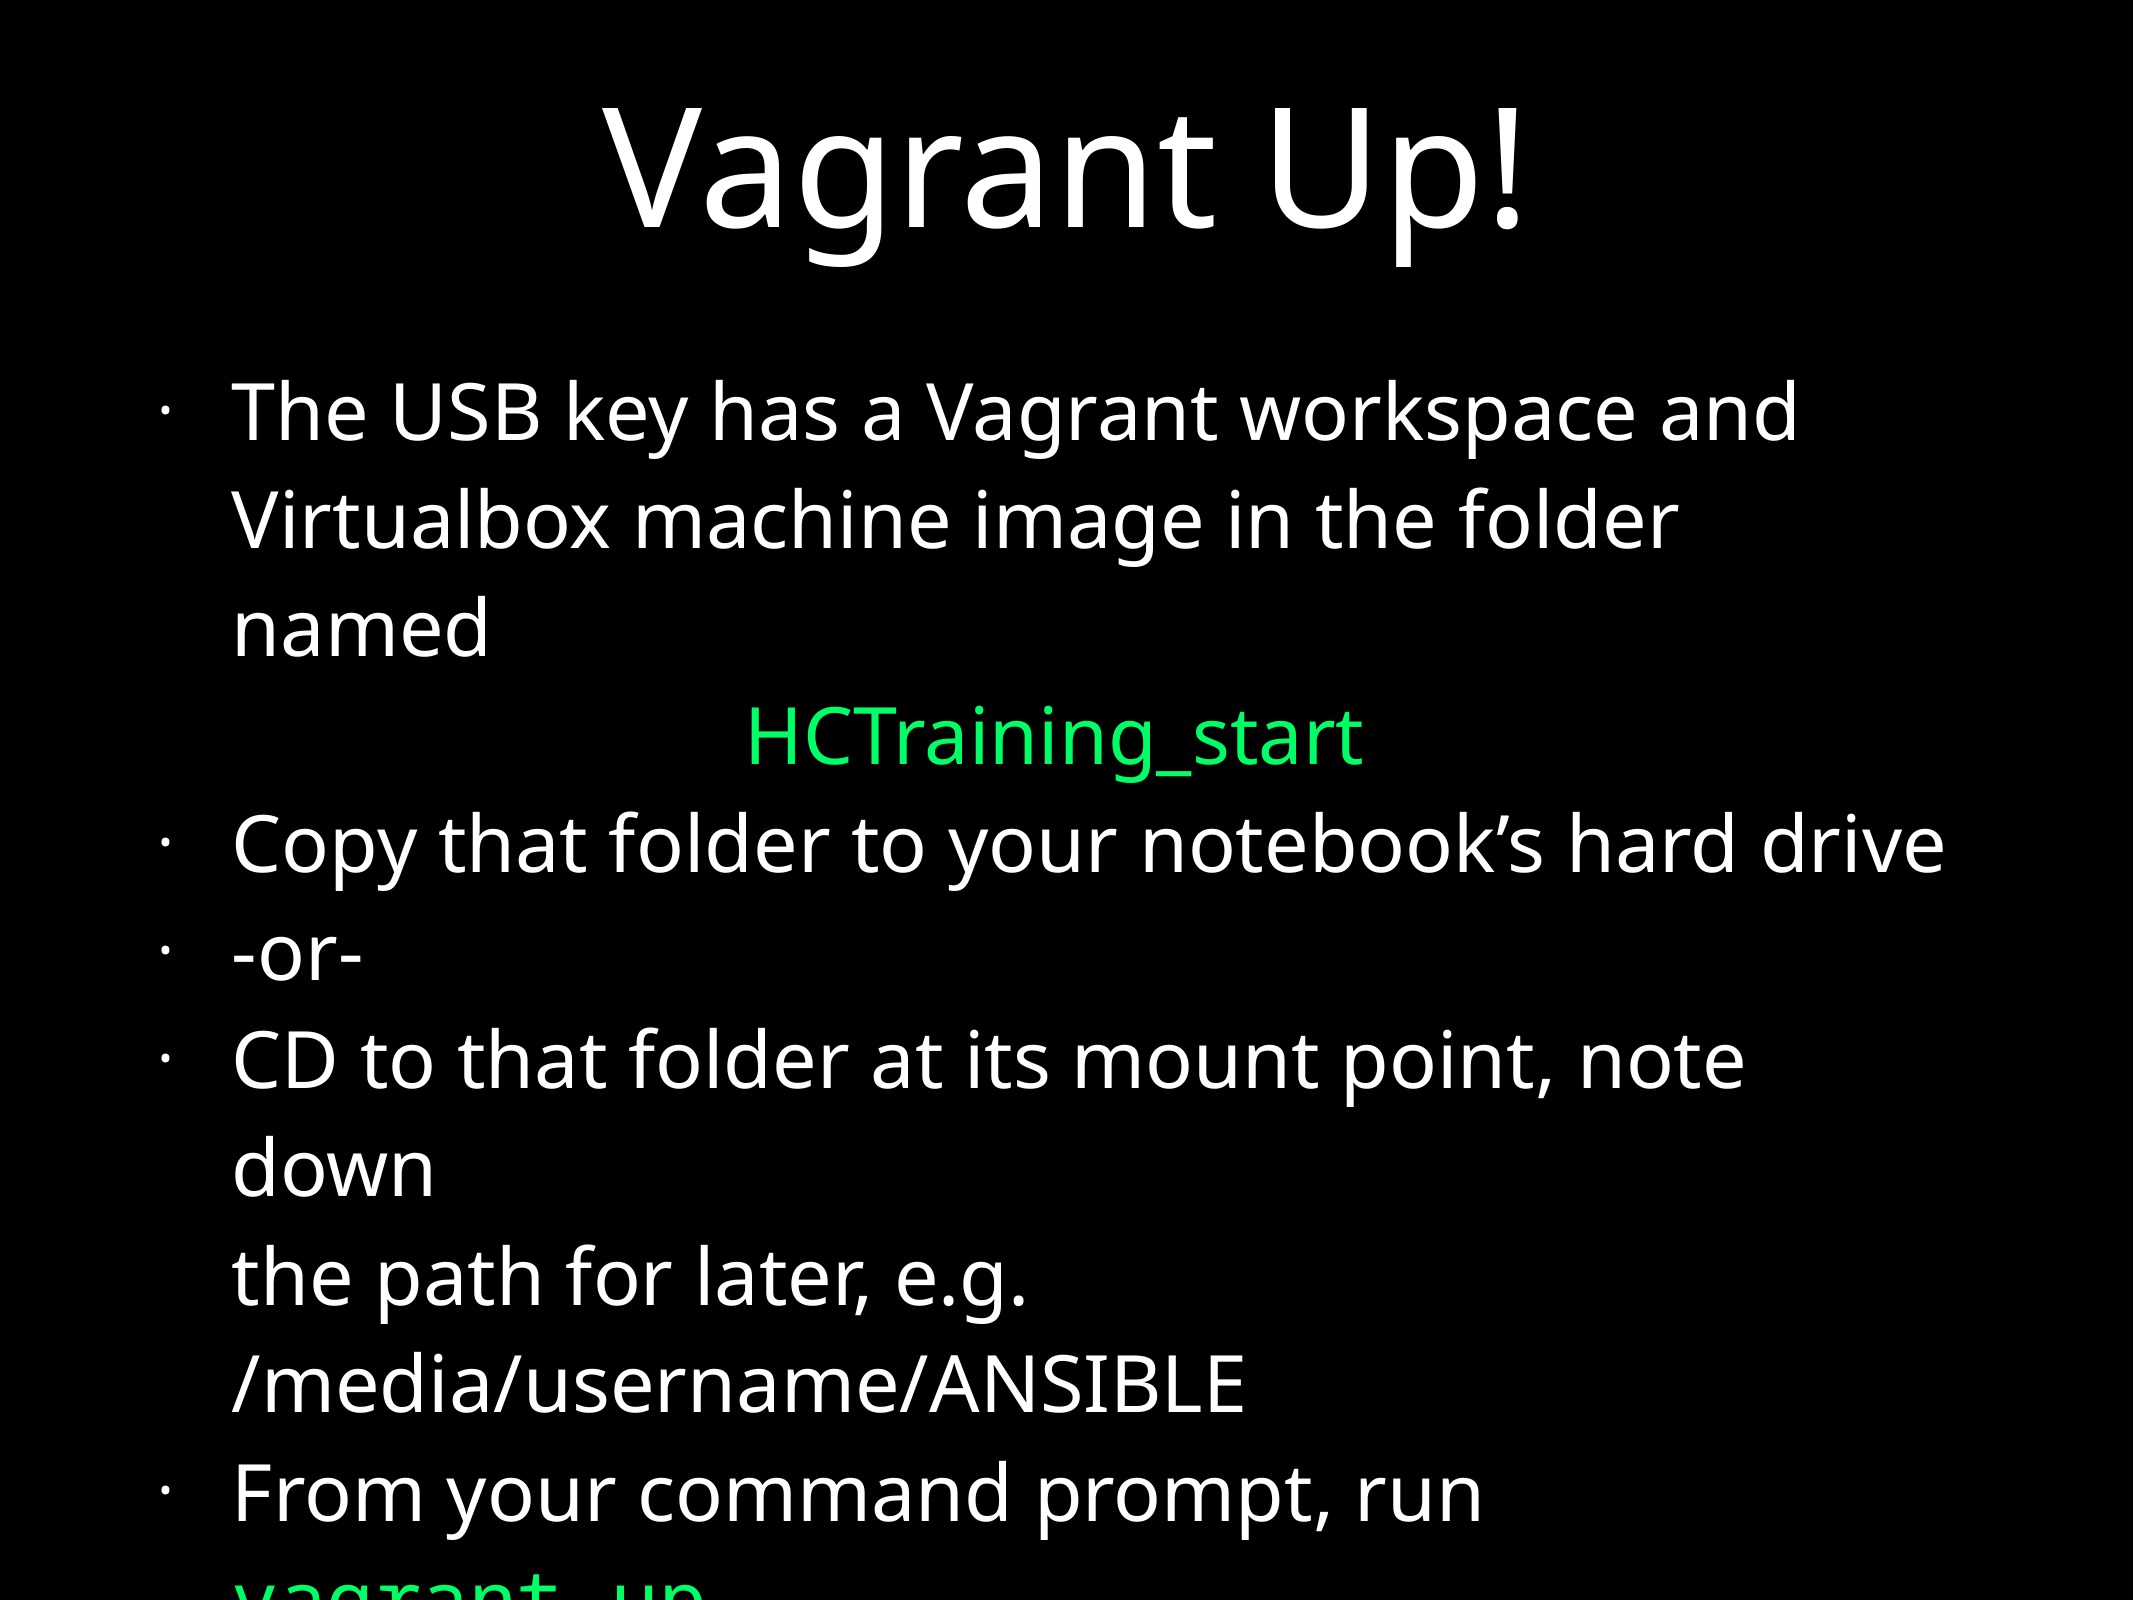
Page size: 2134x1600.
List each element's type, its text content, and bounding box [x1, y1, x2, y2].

text_box The USB key has a Vagrant workspace and Virtualbox machine image in the folder named HCTraining_start Copy that folder to your notebook’s hard drive -or- CD to that folder at its mount point, note down the path for later, e.g. /media/username/ANSIBLE From your command prompt, run vagrant up [144, 348, 1966, 1381]
text_box Vagrant Up! [156, 41, 1978, 286]
